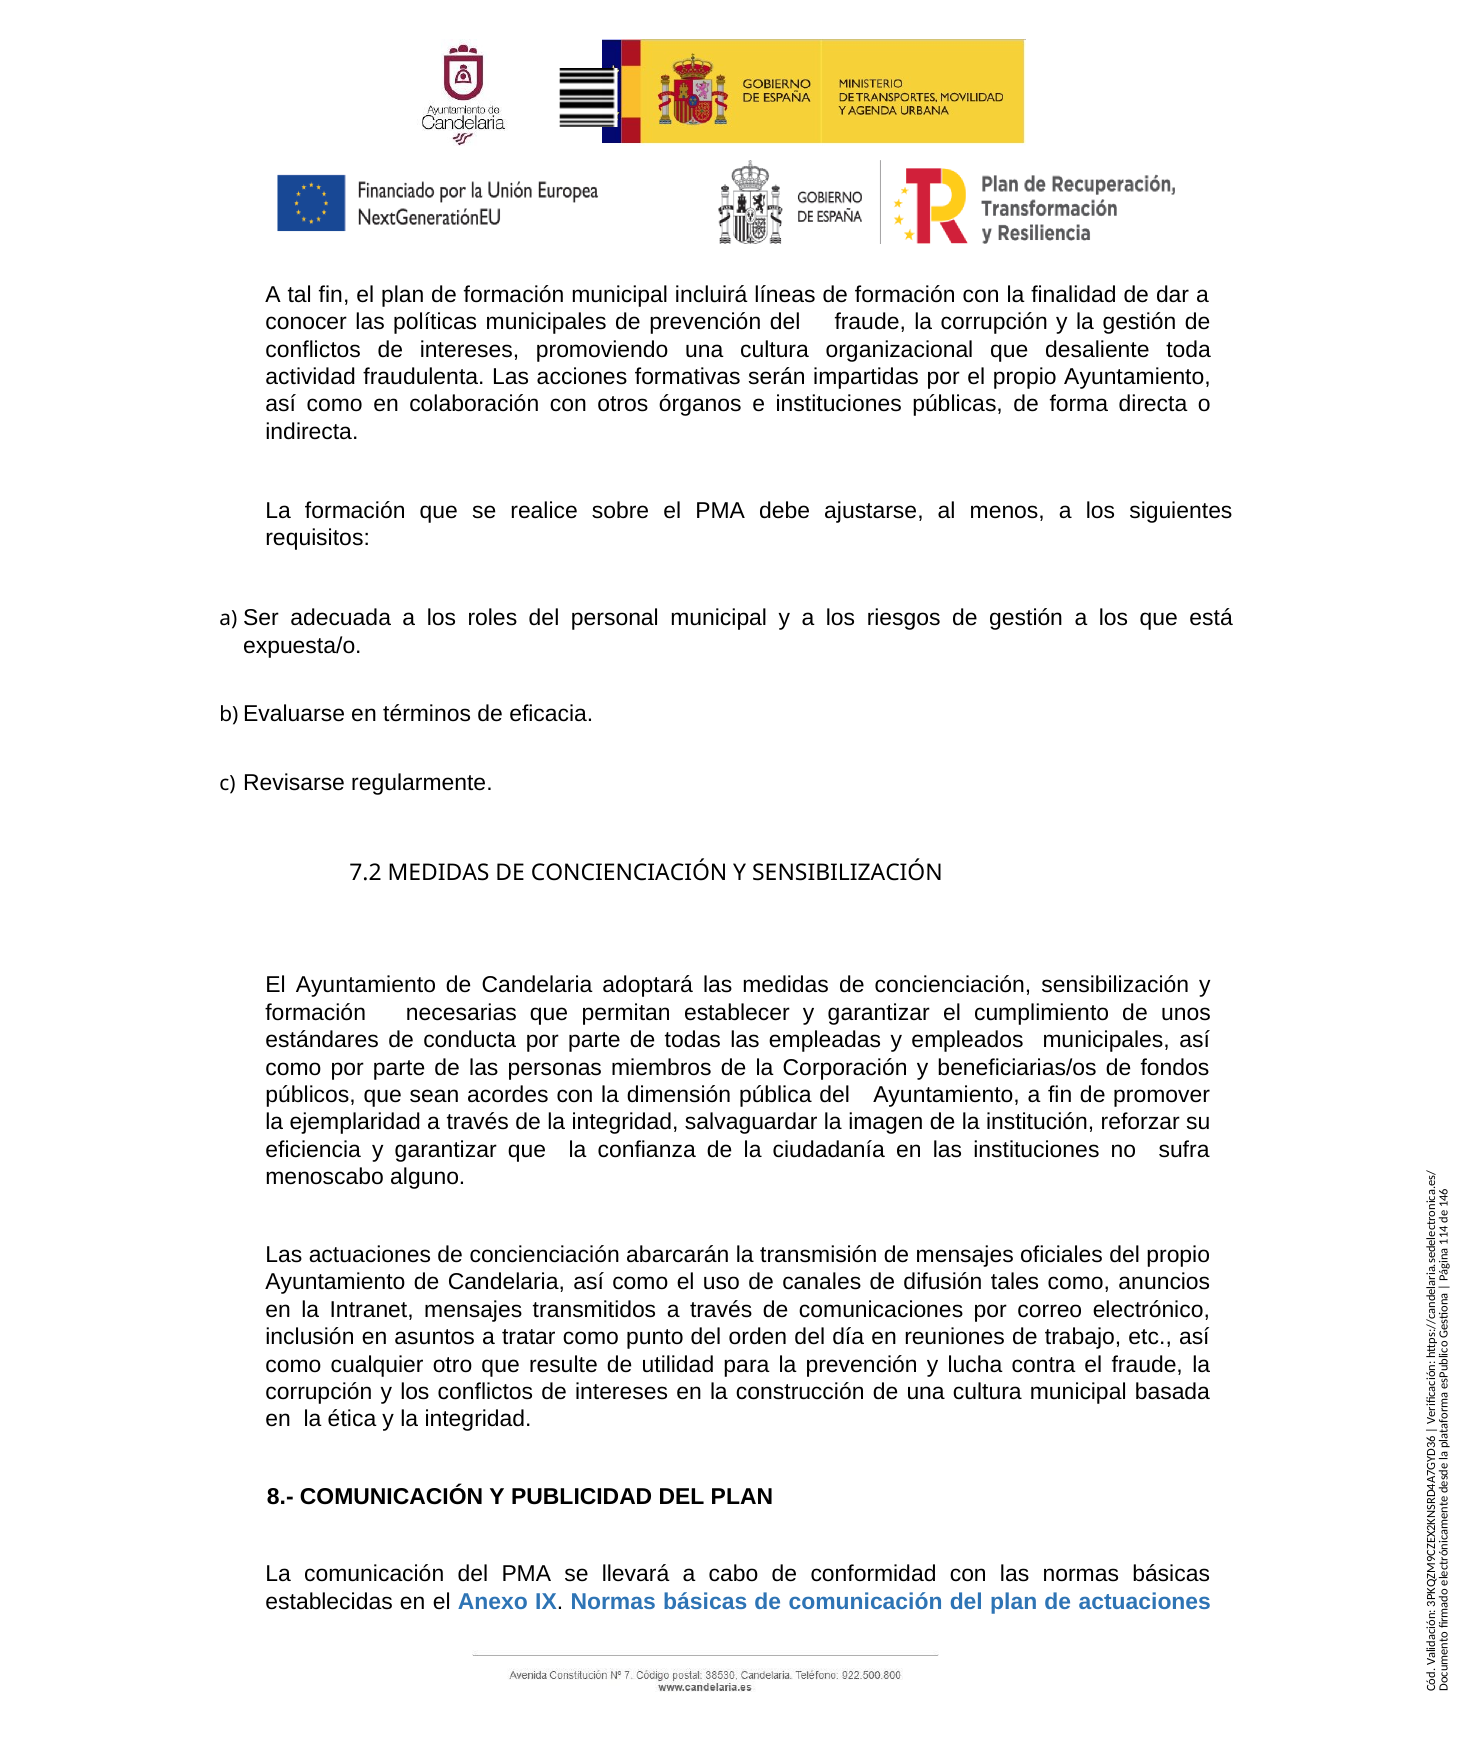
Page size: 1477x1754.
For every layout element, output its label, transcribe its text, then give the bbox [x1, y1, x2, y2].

text Las actuaciones de concienciación abarcarán la transmisión de mensajes oficiales del propio Ayuntamiento de Candelaria, así como el uso de canales de difusión tales como, anuncios en la Intranet, mensajes transmitidos a través de comunicaciones por correo electrónico, inclusión en asuntos a tratar como punto del orden del día en reuniones de trabajo, etc., así como cualquier otro que resulte de utilidad para la prevención y lucha contra el fraude, la corrupción y los conflictos de intereses en la construcción de una cultura municipal basada en la ética y la integridad. [265, 1241, 1211, 1432]
list Ser adecuada a los roles del personal municipal y a los riesgos de gestión a los que está expuesta/o. [219, 603, 1234, 659]
text La formación que se realice sobre el PMA debe ajustarse, al menos, a los siguientes requisitos: [265, 497, 1234, 550]
text A tal fin, el plan de formación municipal incluirá líneas de formación con la finalidad de dar a conocer las políticas municipales de prevención del fraude, la corrupción y la gestión de conflictos de intereses, promoviendo una cultura organizacional que desaliente toda actividad fraudulenta. Las acciones formativas serán impartidas por el propio Ayuntamiento, así como en colaboración con otros órganos e instituciones públicas, de forma directa o indirecta. [265, 281, 1211, 444]
text 7.2 MEDIDAS DE CONCIENCIACIÓN Y SENSIBILIZACIÓN [349, 856, 1242, 887]
text La comunicación del PMA se llevará a cabo de conformidad con las normas básicas establecidas en el Anexo IX. Normas básicas de comunicación del plan de actuaciones [265, 1560, 1211, 1614]
list Evaluarse en términos de eficacia. [219, 699, 1234, 727]
subtitle 8.- COMUNICACIÓN Y PUBLICIDAD DEL PLAN [267, 1483, 1234, 1509]
text El Ayuntamiento de Candelaria adoptará las medidas de concienciación, sensibilización y formación necesarias que permitan establecer y garantizar el cumplimiento de unos estándares de conducta por parte de todas las empleadas y empleados municipales, así como por parte de las personas miembros de la Corporación y beneficiarias/os de fondos públicos, que sean acordes con la dimensión pública del Ayuntamiento, a fin de promover la ejemplaridad a través de la integridad, salvaguardar la imagen de la institución, reforzar su eficiencia y garantizar que la confianza de la ciudadanía en las instituciones no sufra menoscabo alguno. [265, 971, 1211, 1189]
list Revisarse regularmente. [219, 768, 1234, 796]
